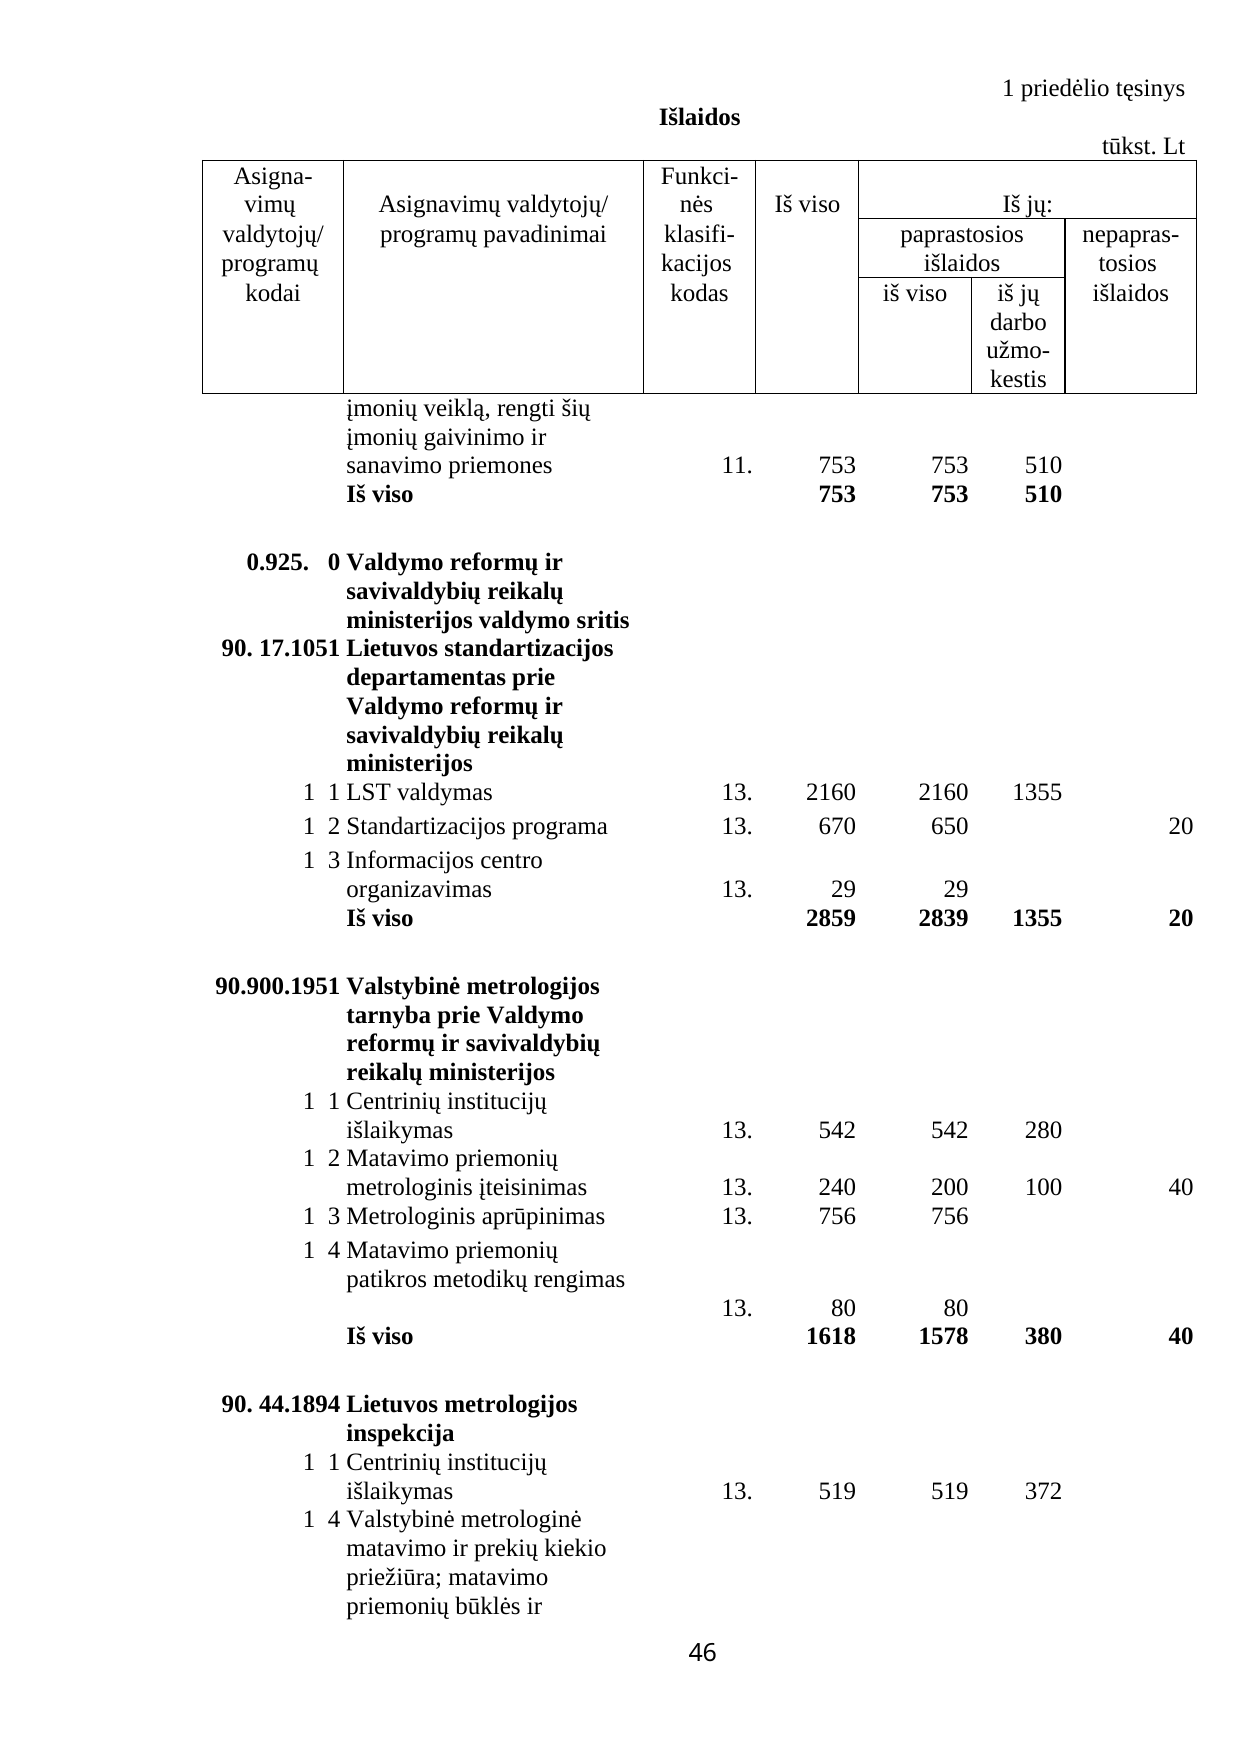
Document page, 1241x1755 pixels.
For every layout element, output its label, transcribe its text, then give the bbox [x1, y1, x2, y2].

table_cell 90.900.1951 [203, 971, 343, 1086]
table_cell [971, 811, 1065, 845]
table_cell [971, 547, 1065, 633]
table_cell 753 [859, 394, 971, 479]
table_cell Centrinių institucijų išlaikymas [343, 1086, 643, 1143]
table_cell 542 [859, 1086, 971, 1143]
table_cell [1065, 513, 1196, 547]
table_cell 2160 [859, 777, 971, 811]
table_cell [971, 513, 1065, 547]
table_cell Iš jų: [859, 161, 1196, 218]
table_cell Funkci-nės [644, 161, 755, 218]
table_cell klasifi-kacijos [644, 218, 755, 277]
table_cell Standartizacijos programa [343, 811, 643, 845]
table_cell [756, 277, 858, 393]
table_cell [756, 634, 859, 777]
table_cell [756, 1505, 859, 1619]
table_cell 650 [859, 811, 971, 845]
table_cell [971, 937, 1065, 971]
table_cell [859, 634, 971, 777]
table_cell [343, 513, 643, 547]
table_cell [971, 1390, 1065, 1447]
table_cell [343, 937, 643, 971]
table_cell 753 [756, 394, 859, 479]
table_cell valdytojų/ programų [203, 218, 343, 277]
table_cell [859, 1355, 971, 1389]
table_cell Asigna-vimų [203, 161, 343, 218]
table_cell 1618 [756, 1321, 859, 1355]
table_cell 13. [643, 811, 756, 845]
table_cell 40 [1065, 1321, 1196, 1355]
table_cell [756, 1355, 859, 1389]
table_cell Valstybinė metrologijos tarnyba prie Valdymo reformų ir savivaldybių reikalų ministerijos [343, 971, 643, 1086]
table_cell [643, 513, 756, 547]
table_cell [756, 513, 859, 547]
table_cell kodai [203, 277, 343, 393]
table_cell 756 [756, 1201, 859, 1235]
table_cell įmonių veiklą, rengti šių įmonių gaivinimo ir sanavimo priemones [343, 394, 643, 479]
table_cell 80 [859, 1235, 971, 1321]
table_cell [756, 218, 858, 277]
table_cell [756, 1390, 859, 1447]
table_cell 280 [971, 1086, 1065, 1143]
table_cell [643, 937, 756, 971]
table_cell 670 [756, 811, 859, 845]
table_cell [643, 634, 756, 777]
table_cell iš viso [859, 278, 971, 393]
table_cell 90. 17.1051 [203, 634, 343, 777]
table_cell [971, 845, 1065, 903]
table_cell paprastosios išlaidos [859, 219, 1064, 277]
table_cell Iš viso [343, 1321, 643, 1355]
table_cell 380 [971, 1321, 1065, 1355]
table_cell 1 4 [203, 1235, 343, 1321]
table_cell 40 [1065, 1144, 1196, 1201]
table_cell Išlaidos [203, 102, 1196, 131]
table_cell [971, 1355, 1065, 1389]
table_cell [1065, 1505, 1196, 1619]
table_cell [643, 1390, 756, 1447]
table_cell 1578 [859, 1321, 971, 1355]
table_cell [643, 1505, 756, 1619]
table_cell [203, 937, 343, 971]
table_cell 1 3 [203, 1201, 343, 1235]
table_cell [1065, 1447, 1196, 1504]
table_cell [1065, 845, 1196, 903]
table_cell 1355 [971, 777, 1065, 811]
table_cell 1 1 [203, 1086, 343, 1143]
table_cell 1 2 [203, 811, 343, 845]
table_cell 29 [859, 845, 971, 903]
table_cell 2160 [756, 777, 859, 811]
table_cell 20 [1065, 811, 1196, 845]
table_cell 13. [643, 1086, 756, 1143]
table_cell 80 [756, 1235, 859, 1321]
table_header 1 priedėlio tęsinys [203, 74, 1196, 102]
table_cell [1065, 1355, 1196, 1389]
table_cell 20 [1065, 903, 1196, 937]
table_cell [344, 277, 643, 393]
table_cell [343, 1355, 643, 1389]
table_cell Iš viso [343, 479, 643, 513]
table_cell [756, 971, 859, 1086]
table_cell Lietuvos standartizacijos departamentas prie Valdymo reformų ir savivaldybių reikalų ministerijos [343, 634, 643, 777]
table_cell 519 [859, 1447, 971, 1504]
table_cell Matavimo priemonių patikros metodikų rengimas [343, 1235, 643, 1321]
table_cell [643, 479, 756, 513]
table_cell 2859 [756, 903, 859, 937]
table_cell [203, 513, 343, 547]
table_cell [643, 547, 756, 633]
table_cell [859, 937, 971, 971]
table_cell [1065, 777, 1196, 811]
table_cell [971, 971, 1065, 1086]
table_cell 13. [643, 1144, 756, 1201]
table_cell 372 [971, 1447, 1065, 1504]
table_cell [643, 903, 756, 937]
table_cell 200 [859, 1144, 971, 1201]
table_cell Iš viso [756, 161, 858, 218]
table_cell [859, 1505, 971, 1619]
table_cell [971, 1201, 1065, 1235]
table_cell 510 [971, 394, 1065, 479]
table_cell [756, 937, 859, 971]
table_cell [1065, 547, 1196, 633]
table_cell programų pavadinimai [344, 218, 643, 277]
table_cell 11. [643, 394, 756, 479]
table_cell [859, 1390, 971, 1447]
table_cell [203, 1355, 343, 1389]
table_cell 2839 [859, 903, 971, 937]
table_cell Centrinių institucijų išlaikymas [343, 1447, 643, 1504]
table_cell 13. [643, 777, 756, 811]
table_cell 1 1 [203, 1447, 343, 1504]
table_cell [859, 547, 971, 633]
table_cell Asignavimų valdytojų/ [344, 161, 643, 218]
table_cell 0.925. 0 [203, 547, 343, 633]
table_cell [203, 394, 343, 479]
table_cell Informacijos centro organizavimas [343, 845, 643, 903]
table_cell [859, 971, 971, 1086]
table_cell 1 2 [203, 1144, 343, 1201]
table_cell [203, 903, 343, 937]
table_cell 90. 44.1894 [203, 1390, 343, 1447]
table_cell 1 3 [203, 845, 343, 903]
table_cell [756, 547, 859, 633]
table_cell Valdymo reformų ir savivaldybių reikalų ministerijos valdymo sritis [343, 547, 643, 633]
table_cell nepapras-tosios [1066, 219, 1196, 277]
table_cell [643, 971, 756, 1086]
table_cell [643, 1355, 756, 1389]
table_cell 13. [643, 1235, 756, 1321]
table_cell tūkst. Lt [203, 131, 1196, 160]
table_cell [643, 1321, 756, 1355]
table_cell Matavimo priemonių metrologinis įteisinimas [343, 1144, 643, 1201]
table_cell [971, 1505, 1065, 1619]
table_cell 1 1 [203, 777, 343, 811]
table_cell 753 [756, 479, 859, 513]
table_cell [1065, 1201, 1196, 1235]
table_cell iš jų darbo užmo-kestis [972, 278, 1064, 393]
table_cell [1065, 971, 1196, 1086]
table_cell 29 [756, 845, 859, 903]
table_cell išlaidos [1066, 277, 1196, 393]
table_cell 13. [643, 1447, 756, 1504]
table_cell [971, 1235, 1065, 1321]
table_cell [1065, 634, 1196, 777]
table_cell [859, 513, 971, 547]
table_cell [1065, 394, 1196, 479]
table_cell [1065, 1390, 1196, 1447]
table_cell 519 [756, 1447, 859, 1504]
table_cell [203, 1321, 343, 1355]
table_cell 753 [859, 479, 971, 513]
table_cell 510 [971, 479, 1065, 513]
table_cell Valstybinė metrologinė matavimo ir prekių kiekio priežiūra; matavimo priemonių būklės ir [343, 1505, 643, 1619]
table_cell [1065, 937, 1196, 971]
table_cell 542 [756, 1086, 859, 1143]
table_cell [1065, 479, 1196, 513]
table_cell 1 4 [203, 1505, 343, 1619]
table_cell LST valdymas [343, 777, 643, 811]
table_cell [1065, 1086, 1196, 1143]
table_cell [1065, 1235, 1196, 1321]
table_cell 13. [643, 845, 756, 903]
table_cell 240 [756, 1144, 859, 1201]
table_cell 100 [971, 1144, 1065, 1201]
table_cell [203, 479, 343, 513]
table_cell Metrologinis aprūpinimas [343, 1201, 643, 1235]
table_cell 13. [643, 1201, 756, 1235]
table_cell Iš viso [343, 903, 643, 937]
table_cell [971, 634, 1065, 777]
table_cell 756 [859, 1201, 971, 1235]
table_cell Lietuvos metrologijos inspekcija [343, 1390, 643, 1447]
table_cell 1355 [971, 903, 1065, 937]
table_cell kodas [644, 277, 755, 393]
